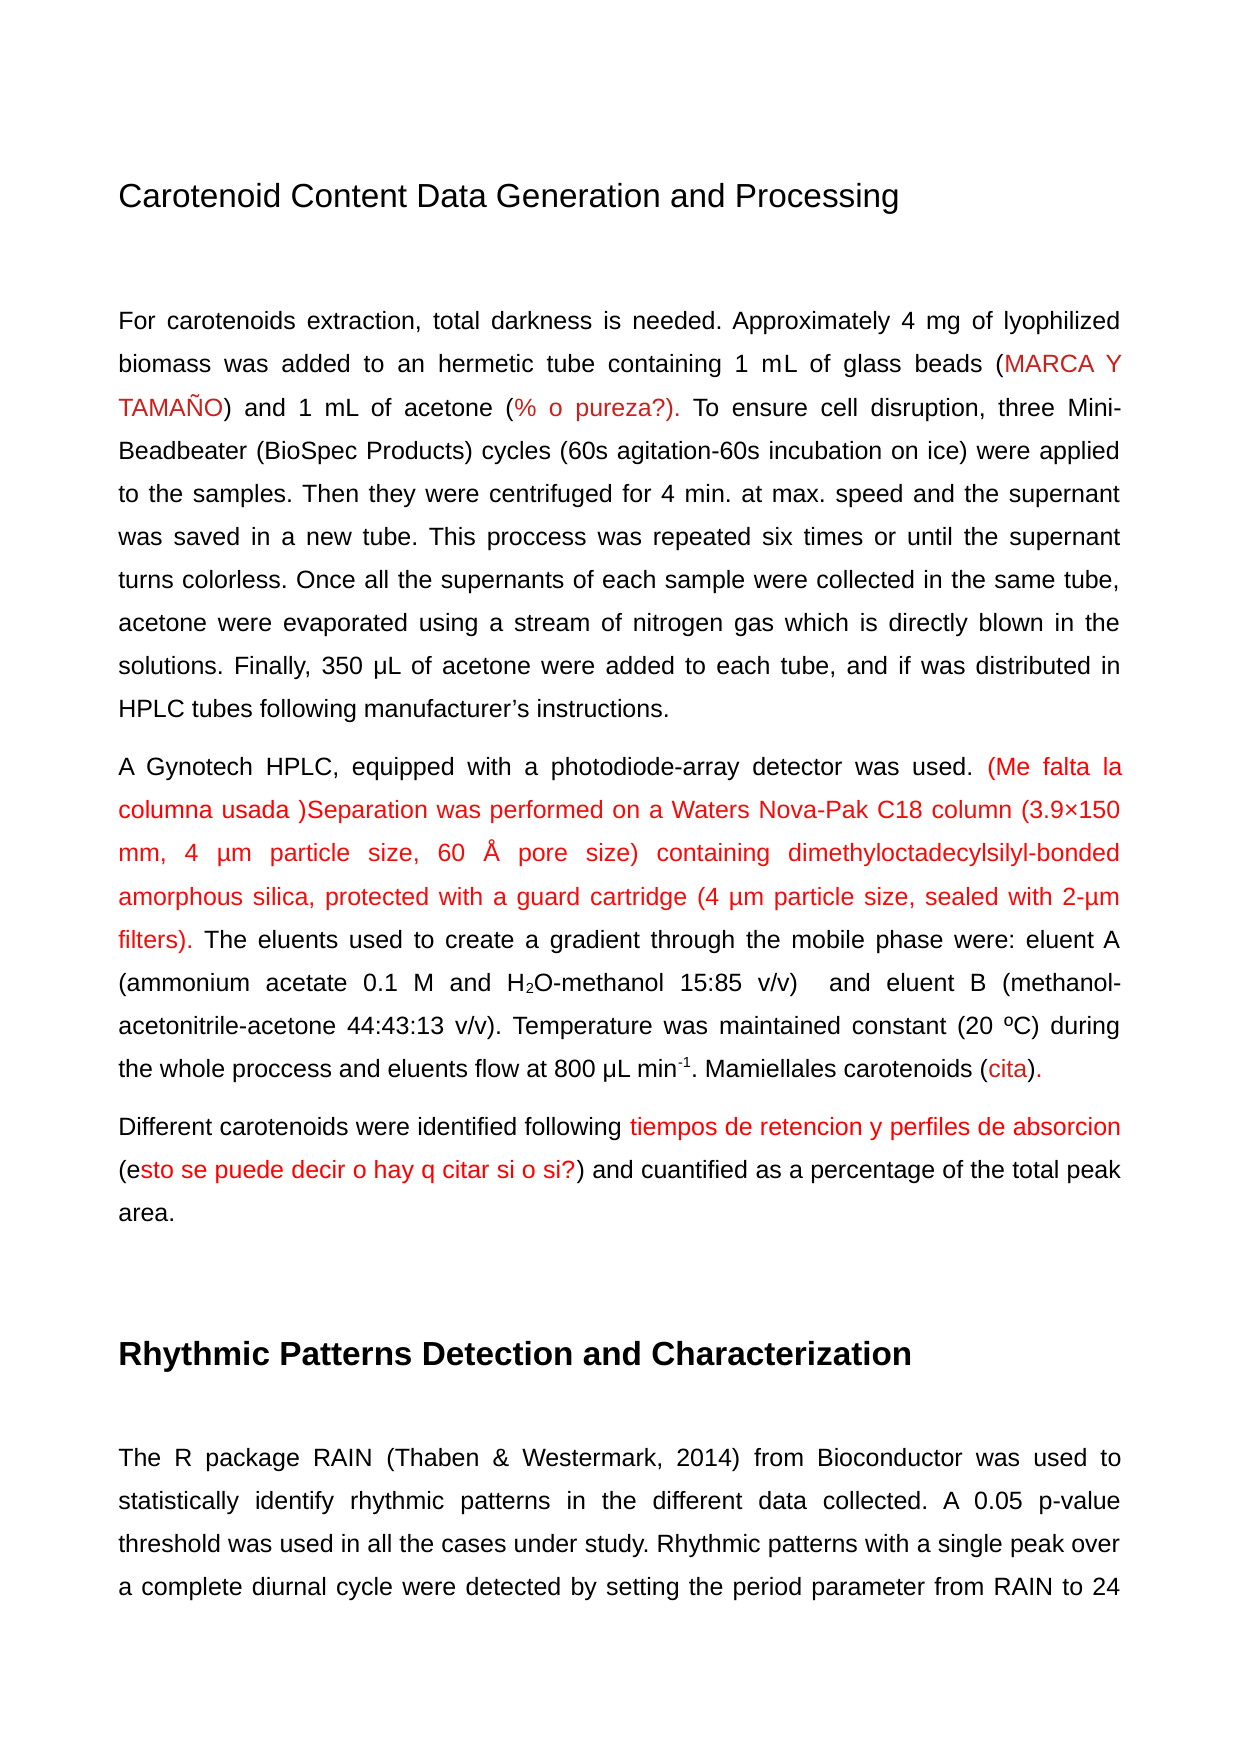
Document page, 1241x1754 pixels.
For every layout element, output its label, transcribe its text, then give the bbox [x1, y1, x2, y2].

text For carotenoids extraction, total darkness is needed. Approximately 4 mg of lyophilized biomass was added to an hermetic tube containing 1 mL of glass beads (MARCA Y TAMAÑO) and 1 mL of acetone (% o pureza?). To ensure cell disruption, three Mini-Beadbeater (BioSpec Products) cycles (60s agitation-60s incubation on ice) were applied to the samples. Then they were centrifuged for 4 min. at max. speed and the supernant was saved in a new tube. This proccess was repeated six times or until the supernant turns colorless. Once all the supernants of each sample were collected in the same tube, acetone were evaporated using a stream of nitrogen gas which is directly blown in the solutions. Finally, 350 μL of acetone were added to each tube, and if was distributed in HPLC tubes following manufacturer’s instructions. [118, 306, 1122, 723]
subtitle Rhythmic Patterns Detection and Characterization [118, 1334, 1122, 1373]
text A Gynotech HPLC, equipped with a photodiode-array detector was used. (Me falta la columna usada )Separation was performed on a Waters Nova-Pak C18 column (3.9×150 mm, 4 µm particle size, 60 Å pore size) containing dimethyloctadecylsilyl-bonded amorphous silica, protected with a guard cartridge (4 µm particle size, sealed with 2-µm filters). The eluents used to create a gradient through the mobile phase were: eluent A (ammonium acetate 0.1 M and H2O-methanol 15:85 v/v) and eluent B (methanol-acetonitrile-acetone 44:43:13 v/v). Temperature was maintained constant (20 ºC) during the whole proccess and eluents flow at 800 μL min-1. Mamiellales carotenoids (cita). [118, 752, 1122, 1083]
text Carotenoid Content Data Generation and Processing [118, 176, 1122, 215]
text Different carotenoids were identified following tiempos de retencion y perfiles de absorcion (esto se puede decir o hay q citar si o si?) and cuantified as a percentage of the total peak area. [118, 1112, 1122, 1227]
text The R package RAIN (Thaben & Westermark, 2014)⁠ from Bioconductor was used to statistically identify rhythmic patterns in the different data collected. A 0.05 p-value threshold was used in all the cases under study. Rhythmic patterns with a single peak over a complete diurnal cycle were detected by setting the period parameter from RAIN to 24 [118, 1443, 1122, 1601]
